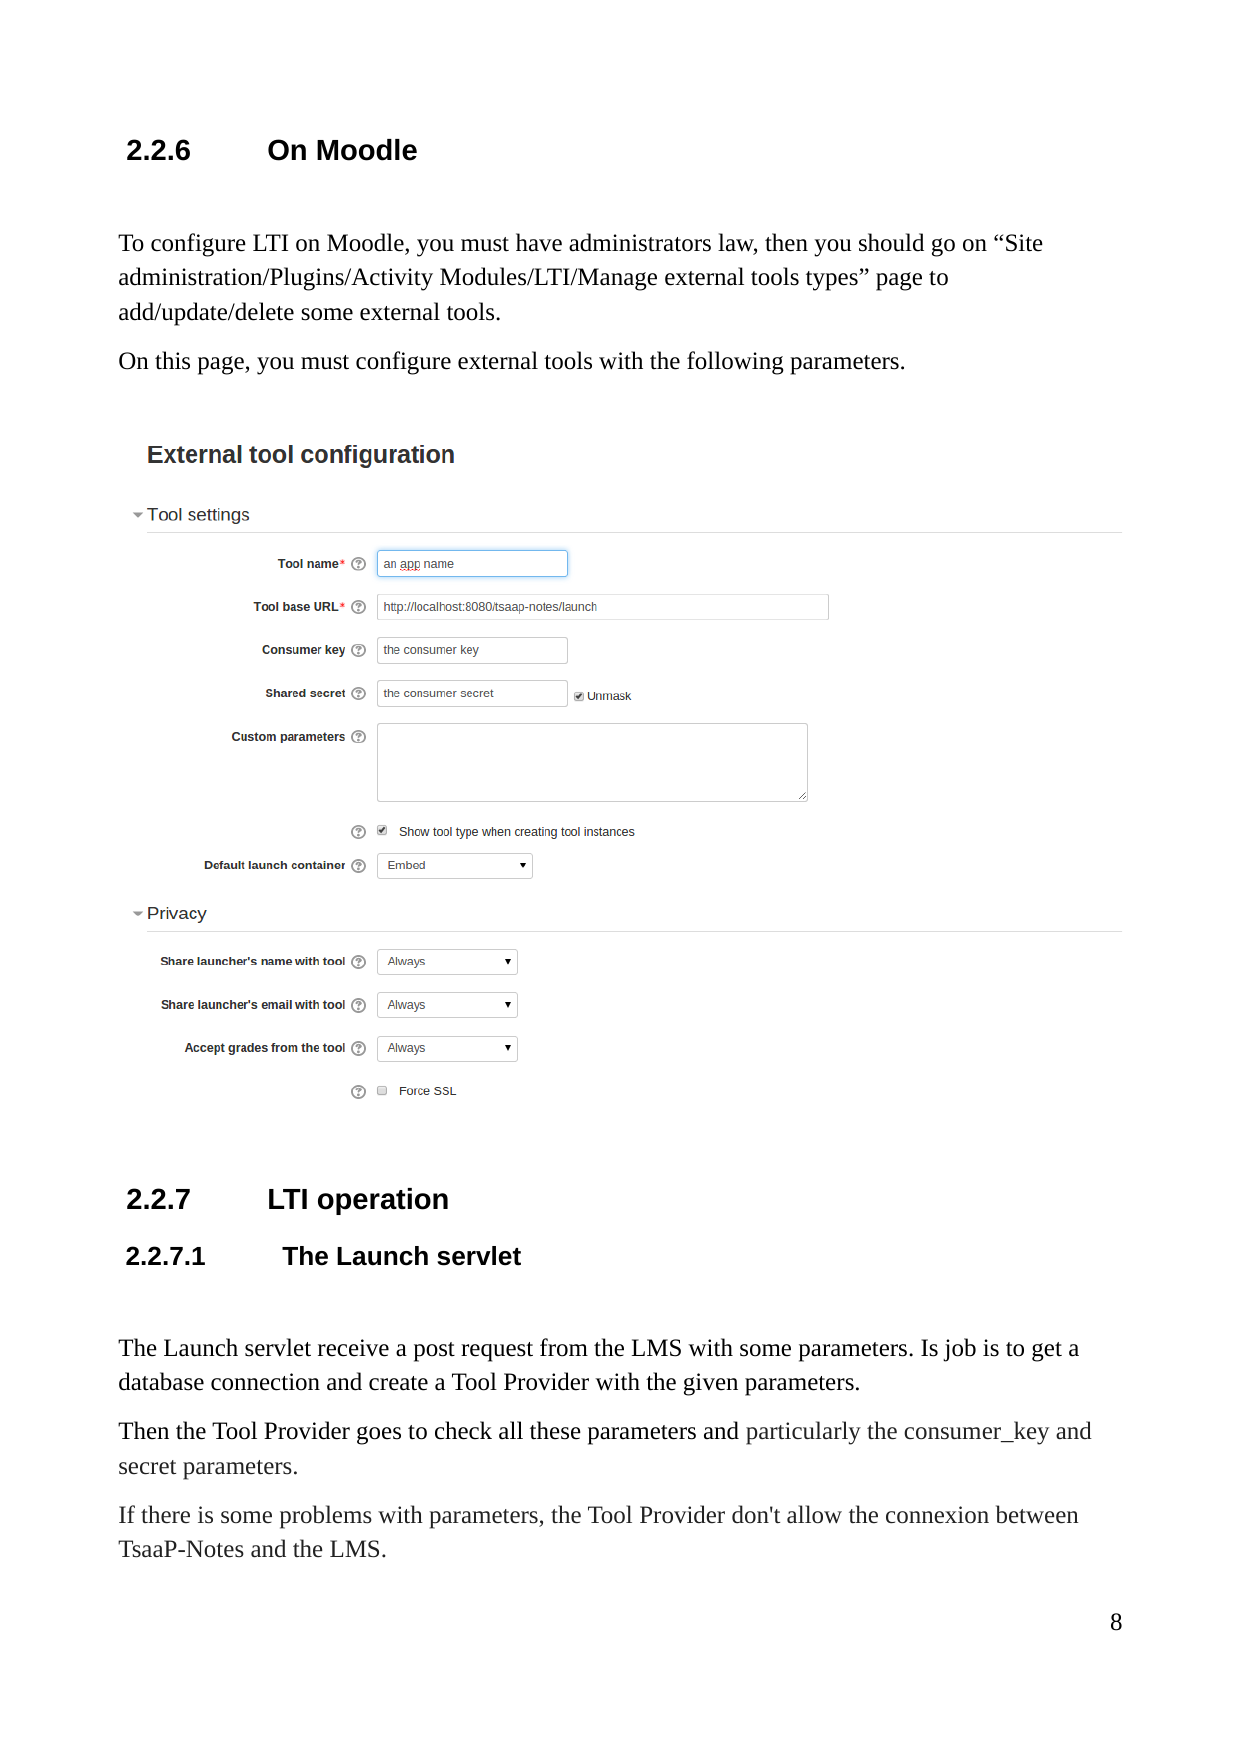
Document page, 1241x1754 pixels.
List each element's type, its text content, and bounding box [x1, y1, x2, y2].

text The Launch servlet receive a post request from the LMS with some parameters. Is job is to get a database connection and create a Tool Provider with the given parameters. [118, 1333, 1122, 1396]
text On this page, you must configure external tools with the following parameters. [118, 346, 1122, 374]
text Then the Tool Provider goes to check all these parameters and particularly the consumer_key and secret parameters. [118, 1416, 1122, 1479]
subtitle On Moodle [118, 133, 1122, 166]
text If there is some problems with parameters, the Tool Provider don't allow the connexion between TsaaP-Notes and the LMS. [118, 1500, 1122, 1563]
picture [118, 422, 1123, 1113]
text To configure LTI on Moodle, you must have administrators law, then you should go on “Site administration/Plugins/Activity Modules/LTI/Manage external tools types” page to add/update/delete some external tools. [118, 228, 1122, 326]
subtitle LTI operation [118, 1182, 1122, 1216]
subtitle The Launch servlet [118, 1241, 1122, 1271]
